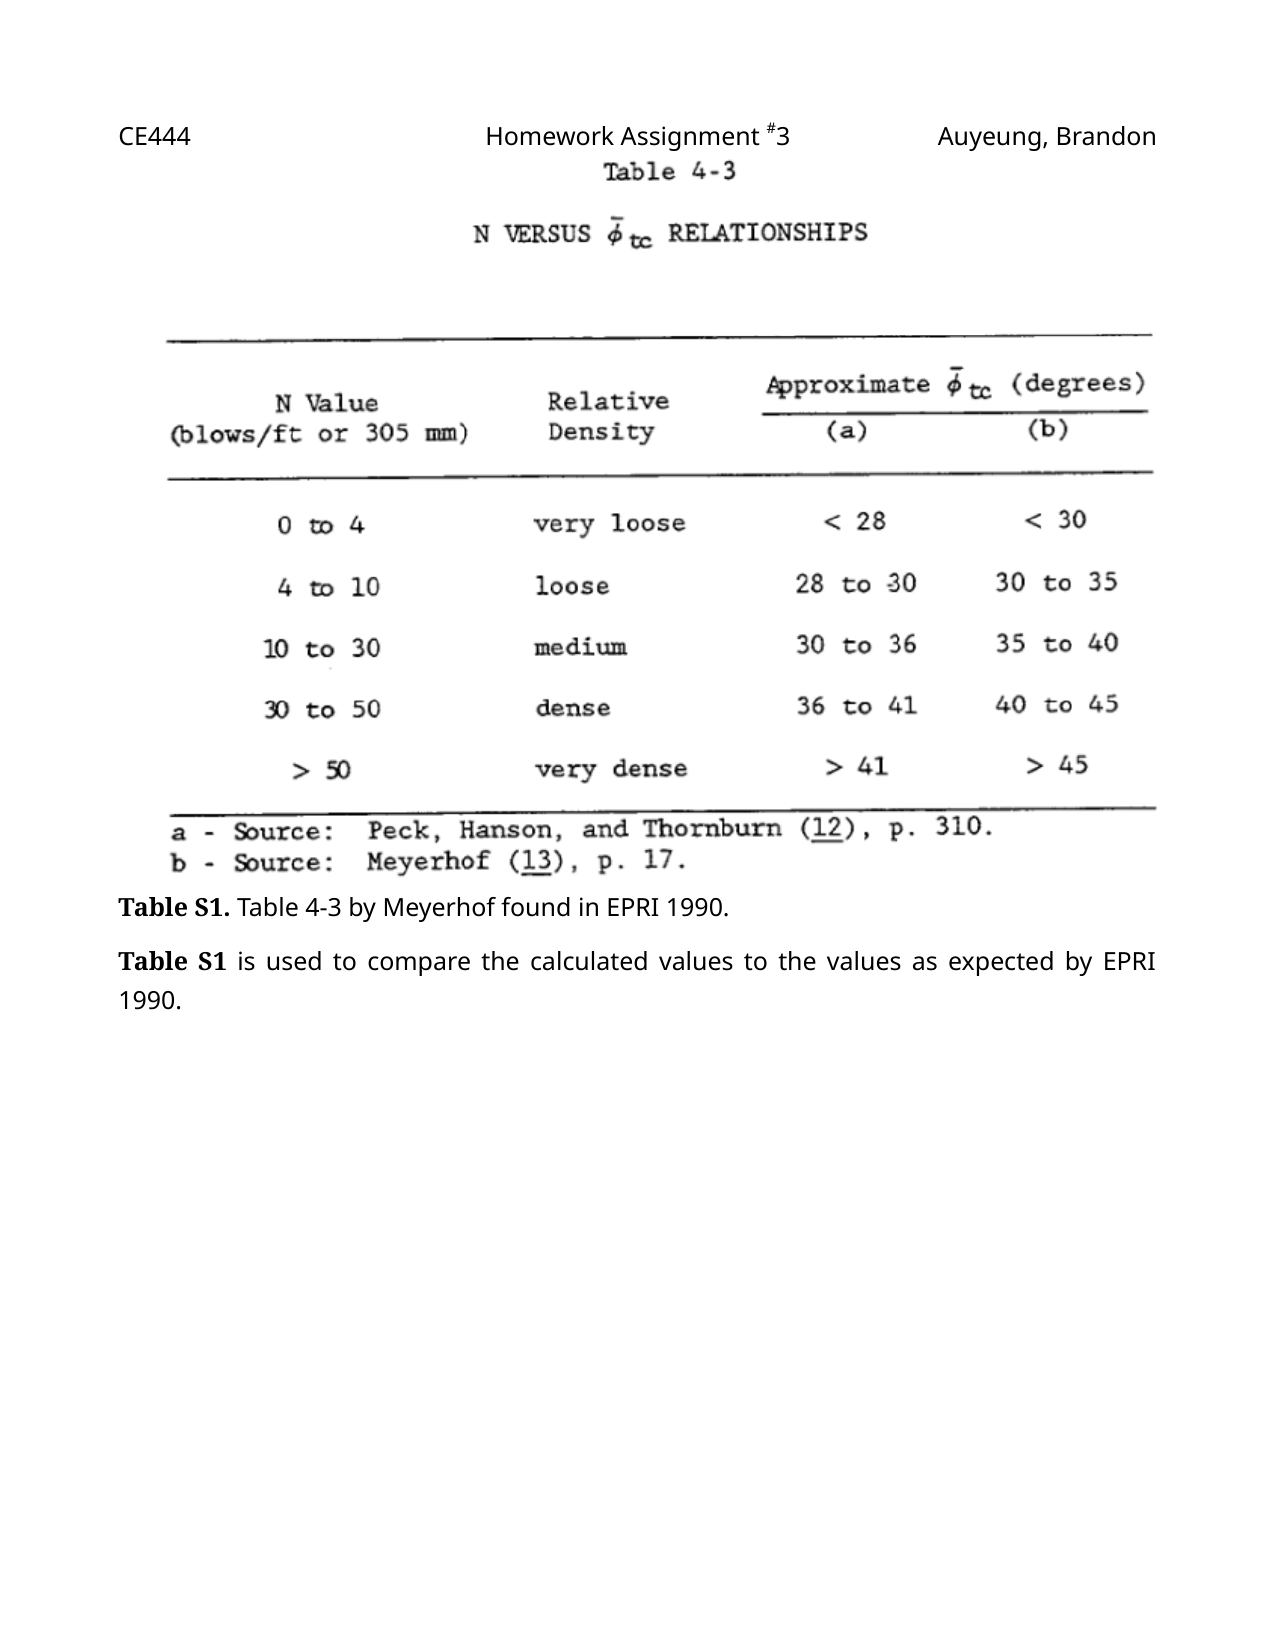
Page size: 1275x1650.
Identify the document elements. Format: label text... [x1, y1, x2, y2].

picture [118, 152, 1157, 885]
text Table S1. Table 4-3 by Meyerhof found in EPRI 1990. [118, 885, 1157, 924]
text Table S1 is used to compare the calculated values to the values as expected by EPRI 1990. [118, 943, 1157, 1017]
